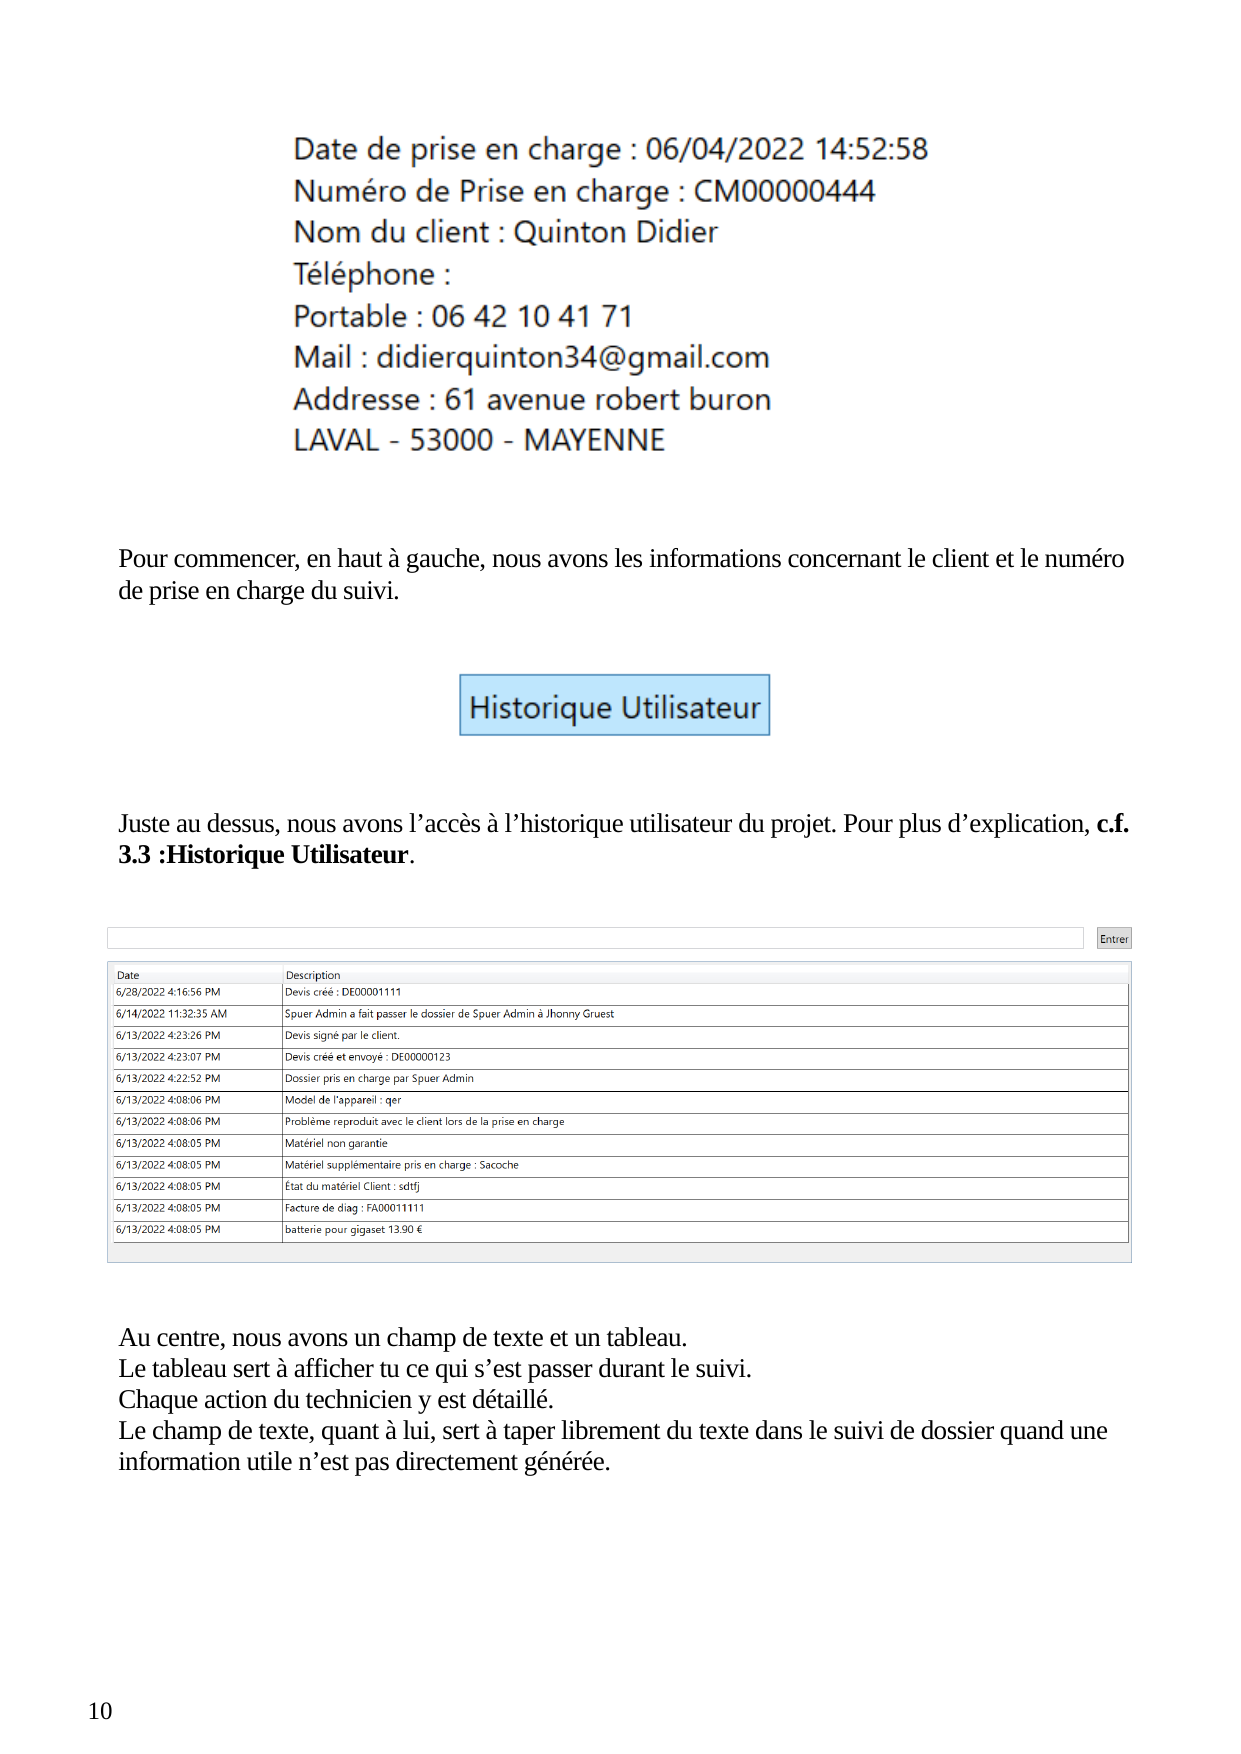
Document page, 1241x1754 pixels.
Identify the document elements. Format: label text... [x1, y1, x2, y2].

picture [444, 657, 794, 755]
text Au centre, nous avons un champ de texte et un tableau. Le tableau sert à afficher tu ce qui s’est passer durant le suivi. Chaque action du technicien y est détaillé. Le champ de texte, quant à lui, sert à taper librement du texte dans le suivi de dossier quand une information utile n’est pas directement générée. [118, 1321, 1151, 1476]
text Pour commencer, en haut à gauche, nous avons les informations concernant le client et le numéro de prise en charge du suivi. [118, 543, 1151, 605]
picture [276, 119, 962, 490]
picture [102, 922, 1136, 1268]
text Juste au dessus, nous avons l’accès à l’historique utilisateur du projet. Pour plus d’explication, c.f. 3.3 :Historique Utilisateur. [118, 807, 1151, 869]
